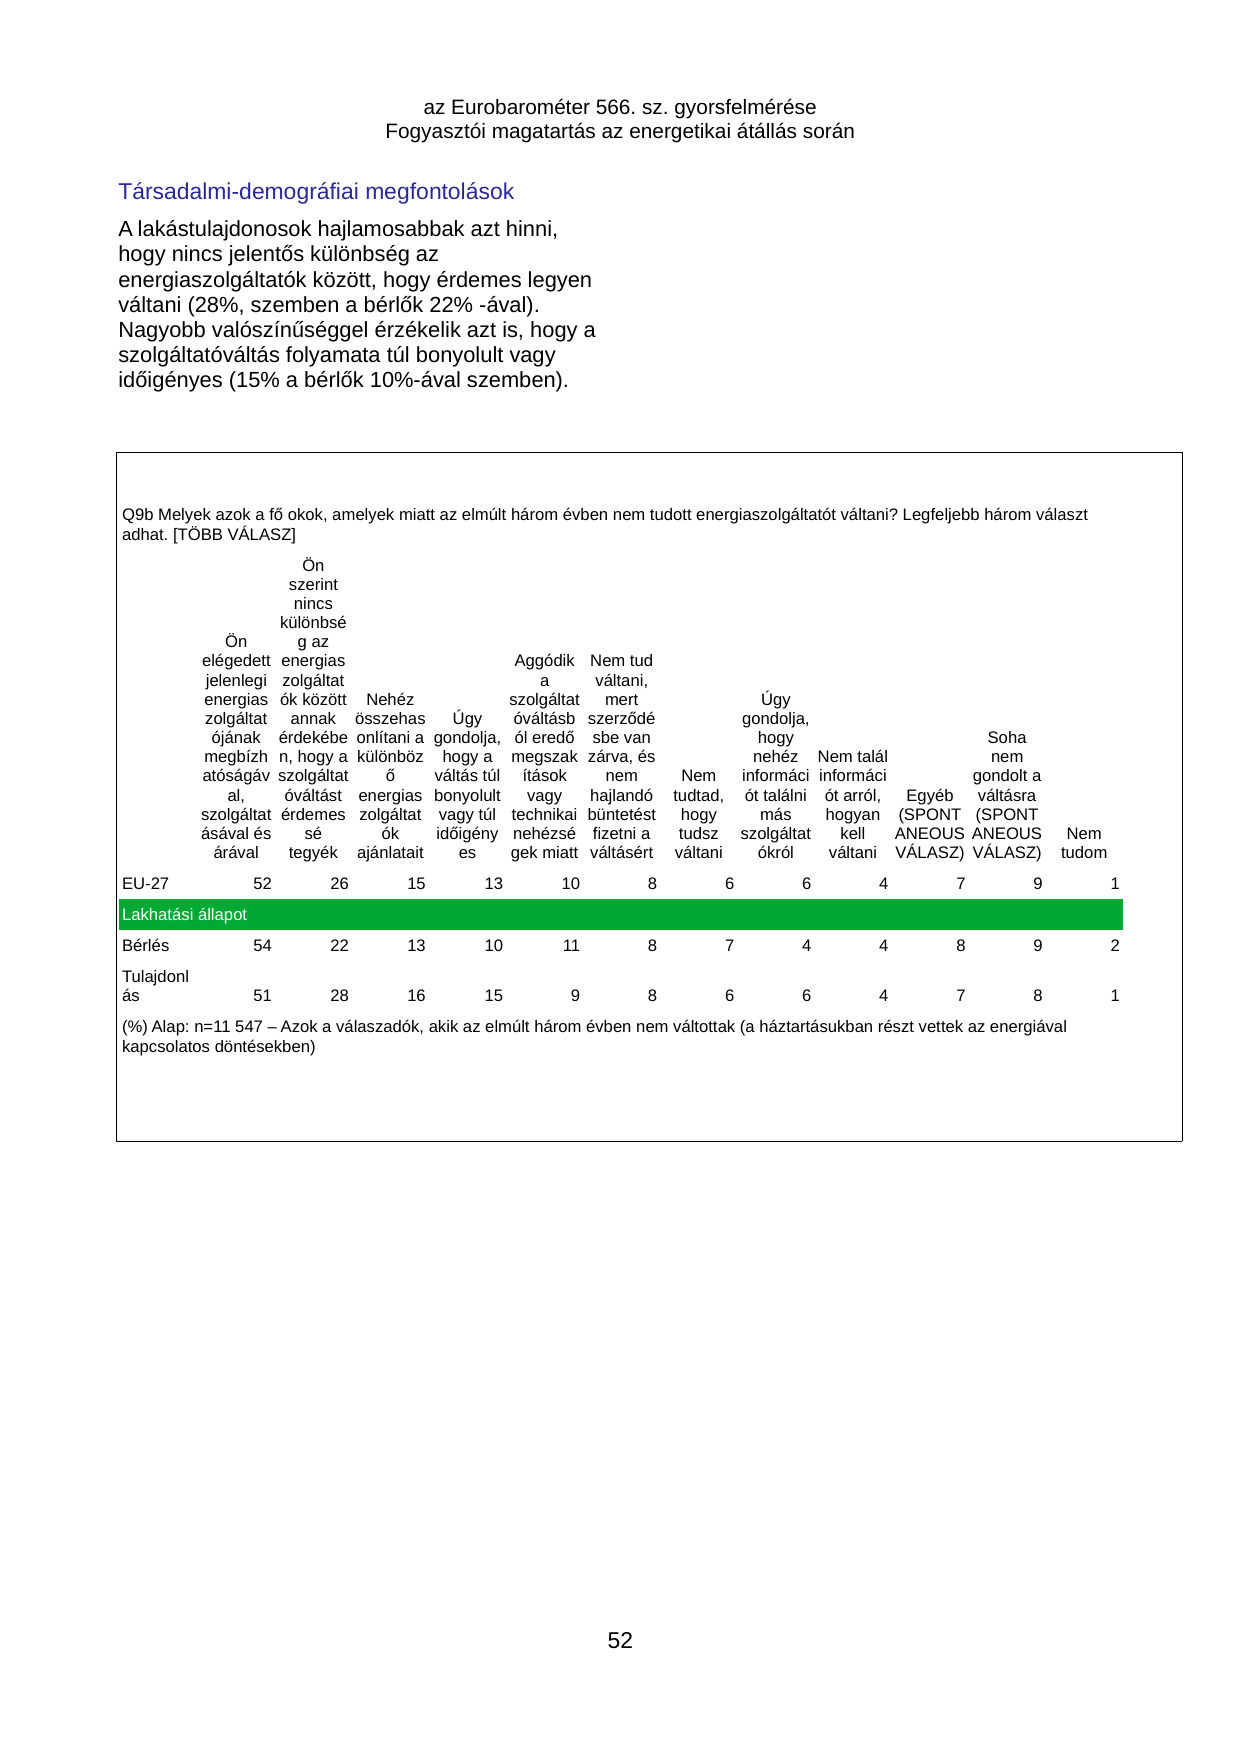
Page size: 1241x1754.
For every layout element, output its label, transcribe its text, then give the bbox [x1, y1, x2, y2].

table_cell 54 [198, 930, 274, 961]
table_header Q9b Melyek azok a fő okok, amelyek miatt az elmúlt három évben nem tudott energiaszolgáltatót váltani? Legfeljebb három választ adhat. [TÖBB VÁLASZ] [119, 499, 1123, 549]
table_cell 28 [275, 961, 352, 1011]
table_cell EU-27 [119, 868, 197, 899]
table_cell 10 [429, 930, 506, 961]
text Társadalmi-demográfiai megfontolások [118, 178, 605, 204]
table_cell [119, 549, 197, 868]
table_cell Bérlés [119, 930, 197, 961]
table_cell 6 [737, 868, 814, 899]
table_cell 8 [583, 868, 660, 899]
table_cell Nem talál információt arról, hogyan kell váltani [814, 549, 891, 868]
table_cell Tulajdonlás [119, 961, 197, 1011]
table_cell 7 [660, 930, 737, 961]
table_cell Nem tud váltani, mert szerződésbe van zárva, és nem hajlandó büntetést fizetni a váltásért [583, 549, 660, 868]
table_cell Egyéb (SPONTANEOUS VÁLASZ) [891, 549, 968, 868]
table_cell 4 [737, 930, 814, 961]
table_cell 7 [891, 868, 968, 899]
table_cell 1 [1045, 868, 1123, 899]
table_cell Lakhatási állapot [119, 899, 1123, 930]
table_cell 15 [352, 868, 429, 899]
table_cell 22 [275, 930, 352, 961]
table_cell 9 [506, 961, 583, 1011]
table_cell Nem tudtad, hogy tudsz váltani [660, 549, 737, 868]
table_cell 6 [660, 961, 737, 1011]
table_cell Ön elégedett jelenlegi energiaszolgáltatójának megbízhatóságával, szolgáltatásával és árával [198, 549, 274, 868]
table_cell 8 [968, 961, 1045, 1011]
table_cell 8 [583, 961, 660, 1011]
table_cell 2 [1045, 930, 1123, 961]
table_cell 4 [814, 868, 891, 899]
table_cell 26 [275, 868, 352, 899]
table_cell 4 [814, 930, 891, 961]
table_cell 11 [506, 930, 583, 961]
table_cell 1 [1045, 961, 1123, 1011]
table_cell 13 [429, 868, 506, 899]
table_cell 13 [352, 930, 429, 961]
table_cell 9 [968, 930, 1045, 961]
table_cell Úgy gondolja, hogy nehéz információt találni más szolgáltatókról [737, 549, 814, 868]
table_cell 7 [891, 961, 968, 1011]
table_cell 6 [660, 868, 737, 899]
table_cell Úgy gondolja, hogy a váltás túl bonyolult vagy túl időigényes [429, 549, 506, 868]
table_cell 6 [737, 961, 814, 1011]
table_cell 52 [198, 868, 274, 899]
table_cell Nehéz összehasonlítani a különböző energiaszolgáltatók ajánlatait [352, 549, 429, 868]
table_cell Nem tudom [1045, 549, 1123, 868]
table_cell 8 [891, 930, 968, 961]
table_cell 8 [583, 930, 660, 961]
table_cell Ön szerint nincs különbség az energiaszolgáltatók között annak érdekében, hogy a szolgáltatóváltást érdemessé tegyék [275, 549, 352, 868]
table_cell Soha nem gondolt a váltásra (SPONTANEOUS VÁLASZ) [968, 549, 1045, 868]
table_cell 9 [968, 868, 1045, 899]
table_cell (%) Alap: n=11 547 – Azok a válaszadók, akik az elmúlt három évben nem váltottak (a háztartásukban részt vettek az energiával kapcsolatos döntésekben) [119, 1011, 1123, 1061]
table_cell 10 [506, 868, 583, 899]
table_cell 4 [814, 961, 891, 1011]
table_cell 15 [429, 961, 506, 1011]
table_cell 51 [198, 961, 274, 1011]
table_cell Aggódik a szolgáltatóváltásból eredő megszakítások vagy technikai nehézségek miatt [506, 549, 583, 868]
text A lakástulajdonosok hajlamosabbak azt hinni, hogy nincs jelentős különbség az energiaszolgáltatók között, hogy érdemes legyen váltani (28%, szemben a bérlők 22% -ával). Nagyobb valószínűséggel érzékelik azt is, hogy a szolgáltatóváltás folyamata túl bonyolult vagy időigényes (15% a bérlők 10%-ával szemben). [118, 216, 605, 392]
table_cell 16 [352, 961, 429, 1011]
